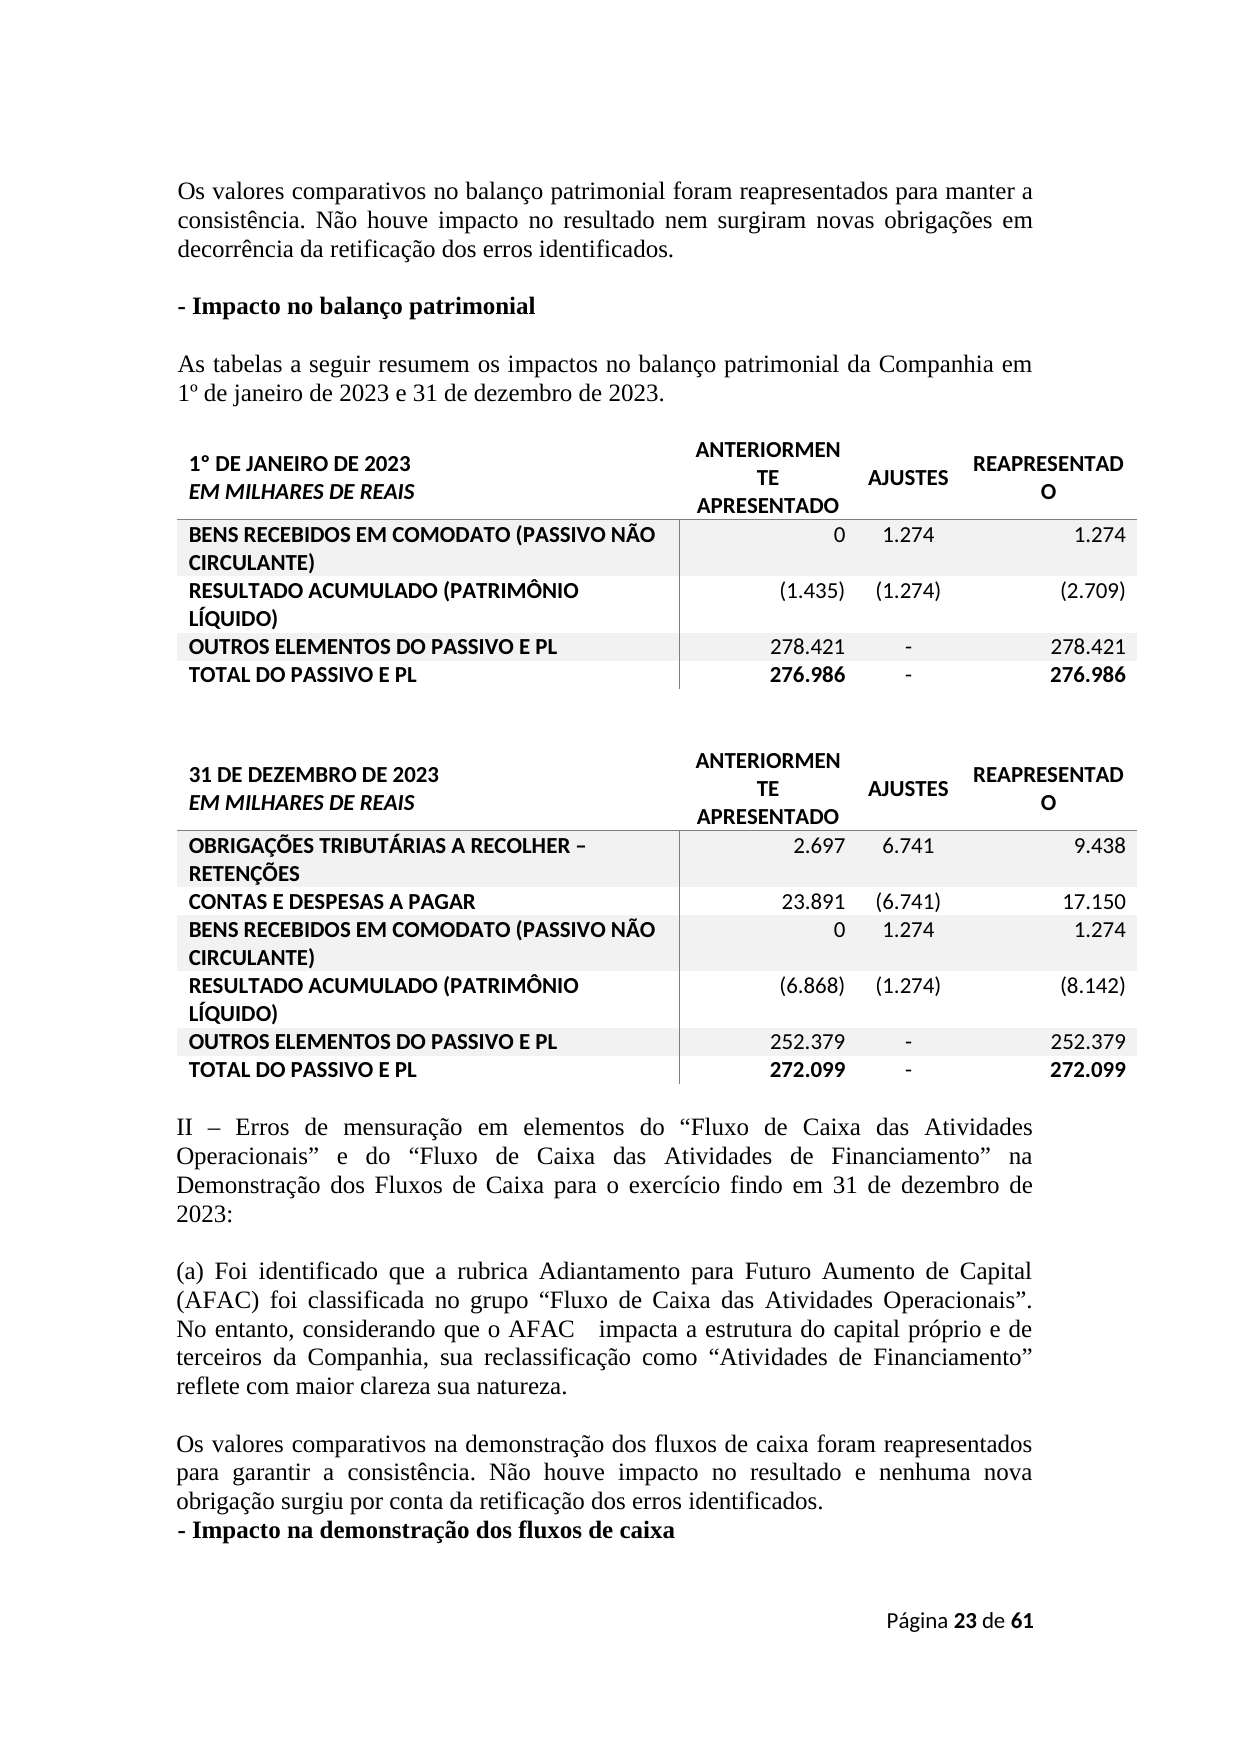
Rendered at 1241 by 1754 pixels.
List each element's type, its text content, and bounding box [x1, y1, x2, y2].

text Os valores comparativos no balanço patrimonial foram reapresentados para manter a consistência. Não houve impacto no resultado nem surgiram novas obrigações em decorrência da retificação dos erros identificados. [177, 176, 1034, 263]
text As tabelas a seguir resumem os impactos no balanço patrimonial da Companhia em 1º de janeiro de 2023 e 31 de dezembro de 2023. [177, 349, 1034, 406]
table_cell Bens Recebidos em Comodato (Passivo não Circulante) [177, 520, 679, 576]
table_cell 1.274 [856, 915, 960, 971]
table_cell Resultado Acumulado (Patrimônio Líquido) [177, 576, 679, 632]
table_cell - [856, 1028, 960, 1056]
table_cell Total do Passivo e PL [177, 661, 679, 689]
table_cell (6.741) [856, 887, 960, 915]
table_header 31 de dezembro de 2023 Em milhares de Reais [177, 746, 679, 830]
table_cell (1.274) [856, 576, 960, 632]
table_cell 23.891 [680, 887, 856, 915]
table_header Anteriormente apresentado [679, 746, 856, 830]
table_cell 1.274 [960, 915, 1137, 971]
table_header Anteriormente apresentado [679, 435, 856, 519]
table_cell 2.697 [680, 831, 856, 887]
table_cell 276.986 [680, 661, 856, 689]
table_cell Contas e Despesas a Pagar [177, 887, 679, 915]
table_header 1º de janeiro de 2023 Em milhares de Reais [177, 435, 679, 519]
table_header Ajustes [856, 746, 960, 830]
table_cell 17.150 [960, 887, 1137, 915]
table_header Reapresentado [960, 746, 1137, 830]
table_cell 252.379 [680, 1028, 856, 1056]
text II – Erros de mensuração em elementos do “Fluxo de Caixa das Atividades Operacionais” e do “Fluxo de Caixa das Atividades de Financiamento” na Demonstração dos Fluxos de Caixa para o exercício findo em 31 de dezembro de 2023: [176, 1112, 1034, 1227]
text - Impacto na demonstração dos fluxos de caixa [177, 1515, 1034, 1544]
table_cell Outros Elementos do Passivo e PL [177, 1028, 679, 1056]
table_cell 0 [680, 520, 856, 576]
table_header Reapresentado [960, 435, 1137, 519]
text Os valores comparativos na demonstração dos fluxos de caixa foram reapresentados para garantir a consistência. Não houve impacto no resultado e nenhuma nova obrigação surgiu por conta da retificação dos erros identificados. [176, 1429, 1034, 1515]
table_cell 278.421 [680, 633, 856, 661]
table_cell 278.421 [960, 633, 1137, 661]
table_cell - [856, 633, 960, 661]
table_cell (6.868) [680, 971, 856, 1027]
table_cell 9.438 [960, 831, 1137, 887]
table_cell (8.142) [960, 971, 1137, 1027]
table_cell 1.274 [856, 520, 960, 576]
table_cell 6.741 [856, 831, 960, 887]
text (a) Foi identificado que a rubrica Adiantamento para Futuro Aumento de Capital (AFAC) foi classificada no grupo “Fluxo de Caixa das Atividades Operacionais”. No entanto, considerando que o AFAC impacta a estrutura do capital próprio e de terceiros da Companhia, sua reclassificação como “Atividades de Financiamento” reflete com maior clareza sua natureza. [176, 1256, 1034, 1400]
table_cell Outros Elementos do Passivo e PL [177, 633, 679, 661]
table_cell 1.274 [960, 520, 1137, 576]
table_cell Obrigações Tributárias a Recolher – Retenções [177, 831, 679, 887]
table_cell 276.986 [960, 661, 1137, 689]
table_header Ajustes [856, 435, 960, 519]
table_cell 272.099 [680, 1056, 856, 1084]
table_cell 272.099 [960, 1056, 1137, 1084]
table_cell - [856, 661, 960, 689]
table_cell Total do passivo e PL [177, 1056, 679, 1084]
table_cell (1.435) [680, 576, 856, 632]
table_cell 252.379 [960, 1028, 1137, 1056]
table_cell (1.274) [856, 971, 960, 1027]
table_cell Resultado Acumulado (Patrimônio Líquido) [177, 971, 679, 1027]
table_cell - [856, 1056, 960, 1084]
table_cell (2.709) [960, 576, 1137, 632]
text - Impacto no balanço patrimonial [177, 291, 1034, 320]
table_cell Bens Recebidos em Comodato (Passivo não Circulante) [177, 915, 679, 971]
table_cell 0 [680, 915, 856, 971]
